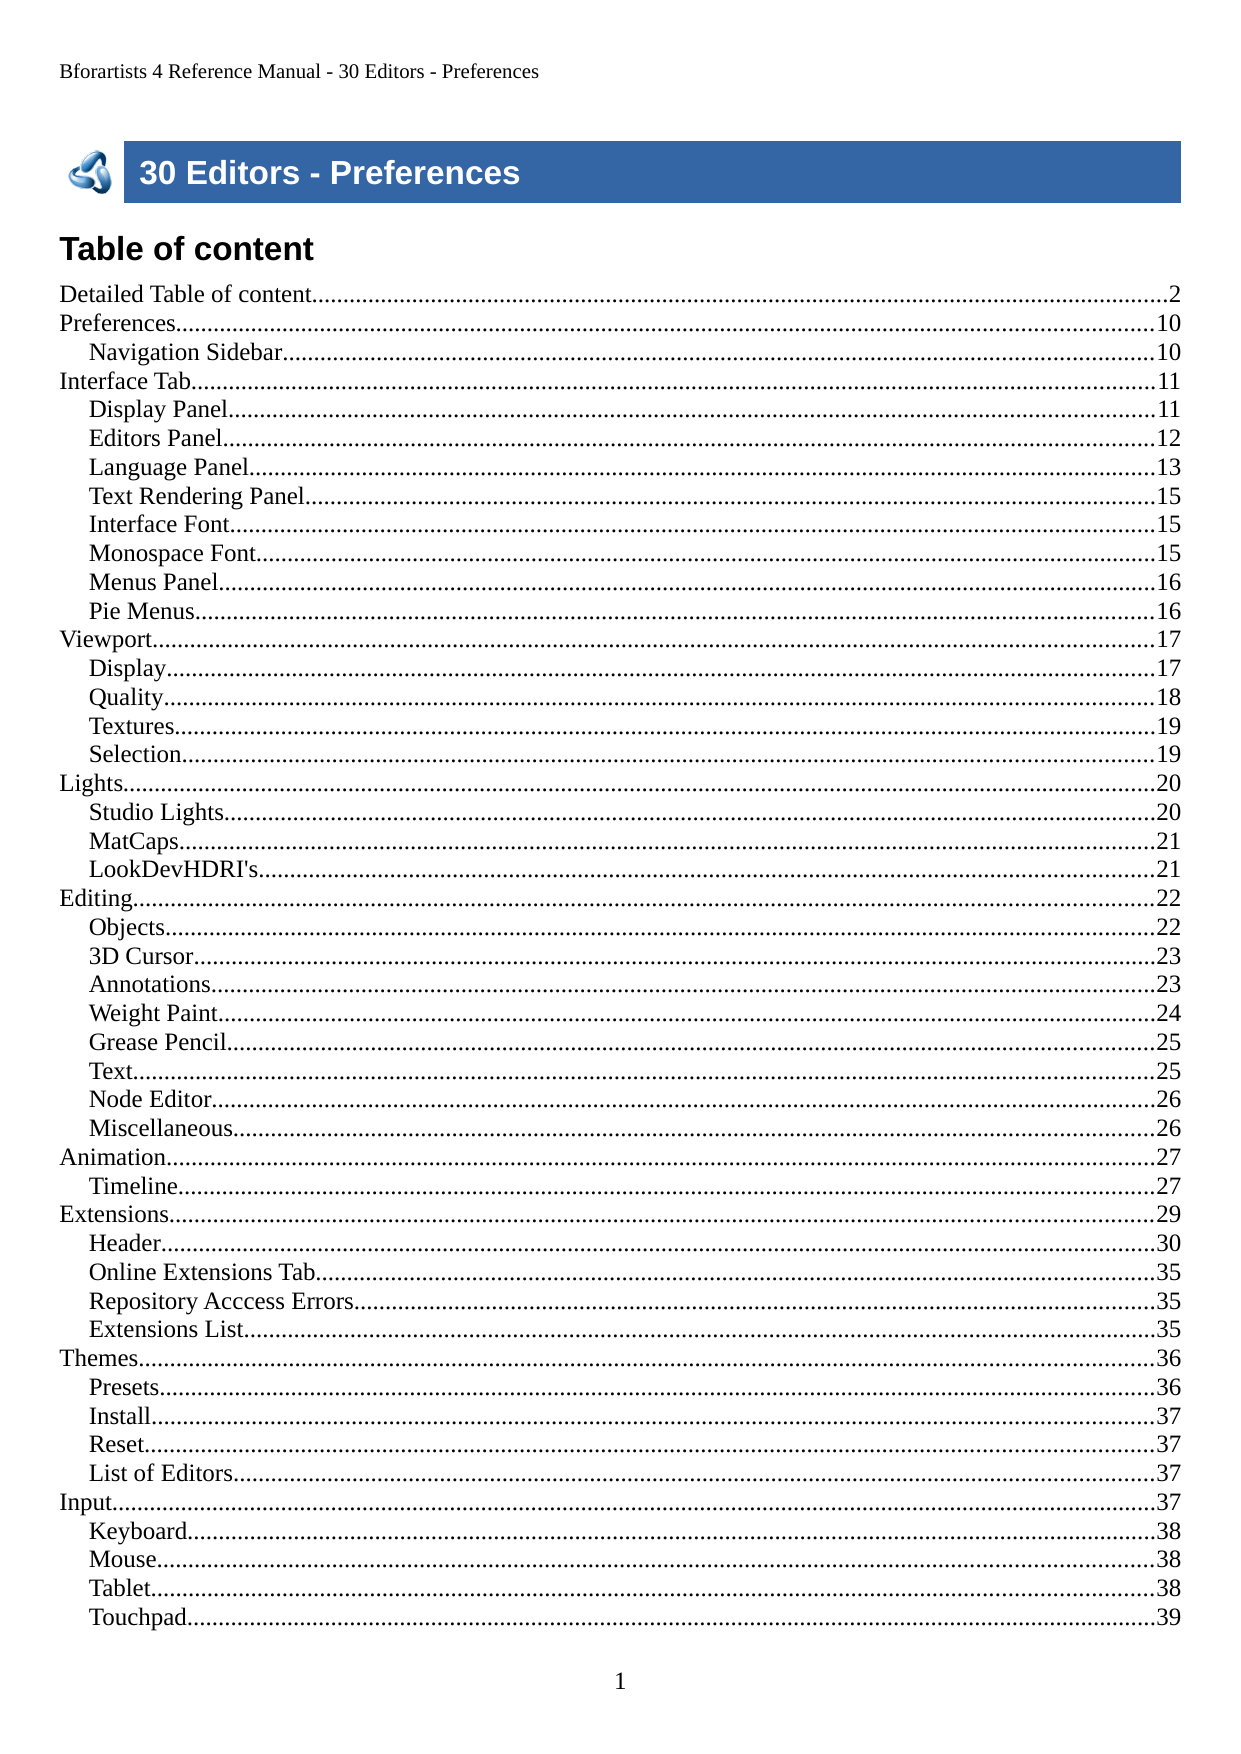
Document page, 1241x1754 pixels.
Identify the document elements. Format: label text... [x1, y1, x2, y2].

text Studio Lights 20 [88, 797, 1181, 826]
text Node Editor 26 [88, 1084, 1181, 1113]
text MatCaps 21 [88, 826, 1181, 854]
text Weight Paint 24 [88, 998, 1181, 1027]
table_header [59, 141, 124, 203]
text Monospace Font 15 [88, 538, 1181, 567]
text 3D Cursor 23 [88, 941, 1181, 969]
text Mouse 38 [88, 1544, 1181, 1573]
text Keyboard 38 [88, 1516, 1181, 1544]
subtitle Table of content [59, 228, 1181, 267]
text Display 17 [88, 653, 1181, 682]
text Interface Font 15 [88, 509, 1181, 538]
text Timeline 27 [88, 1171, 1181, 1199]
text Pie Menus 16 [88, 596, 1181, 624]
text Quality 18 [88, 682, 1181, 711]
text Extensions List 35 [88, 1314, 1181, 1343]
text Detailed Table of content 2 [59, 279, 1181, 308]
text Annotations 23 [88, 969, 1181, 998]
text Text 25 [88, 1056, 1181, 1084]
text Display Panel 11 [88, 394, 1181, 423]
text Reset 37 [88, 1429, 1181, 1458]
text Textures 19 [88, 711, 1181, 739]
text Selection 19 [88, 739, 1181, 768]
text Presets 36 [88, 1372, 1181, 1401]
text Language Panel 13 [88, 452, 1181, 481]
text Grease Pencil 25 [88, 1027, 1181, 1056]
text Themes 36 [59, 1343, 1181, 1372]
text Tablet 38 [88, 1573, 1181, 1602]
text Editing 22 [59, 883, 1181, 912]
text Repository Acccess Errors 35 [88, 1286, 1181, 1314]
text Touchpad 39 [88, 1602, 1181, 1631]
text Input 37 [59, 1487, 1181, 1516]
text Online Extensions Tab 35 [88, 1257, 1181, 1286]
text Lights 20 [59, 768, 1181, 797]
text Editors Panel 12 [88, 423, 1181, 452]
table_header 30 Editors - Preferences [124, 141, 1181, 203]
text Miscellaneous 26 [88, 1113, 1181, 1142]
text Install 37 [88, 1401, 1181, 1429]
text Extensions 29 [59, 1199, 1181, 1228]
text Animation 27 [59, 1142, 1181, 1171]
text Preferences 10 [59, 308, 1181, 337]
text List of Editors 37 [88, 1458, 1181, 1487]
text Header 30 [88, 1228, 1181, 1257]
text Viewport 17 [59, 624, 1181, 653]
text Navigation Sidebar 10 [88, 337, 1181, 366]
text Objects 22 [88, 912, 1181, 941]
text Interface Tab 11 [59, 366, 1181, 394]
text LookDevHDRI's 21 [88, 854, 1181, 883]
text Text Rendering Panel 15 [88, 481, 1181, 509]
text Menus Panel 16 [88, 567, 1181, 596]
picture [65, 147, 114, 197]
